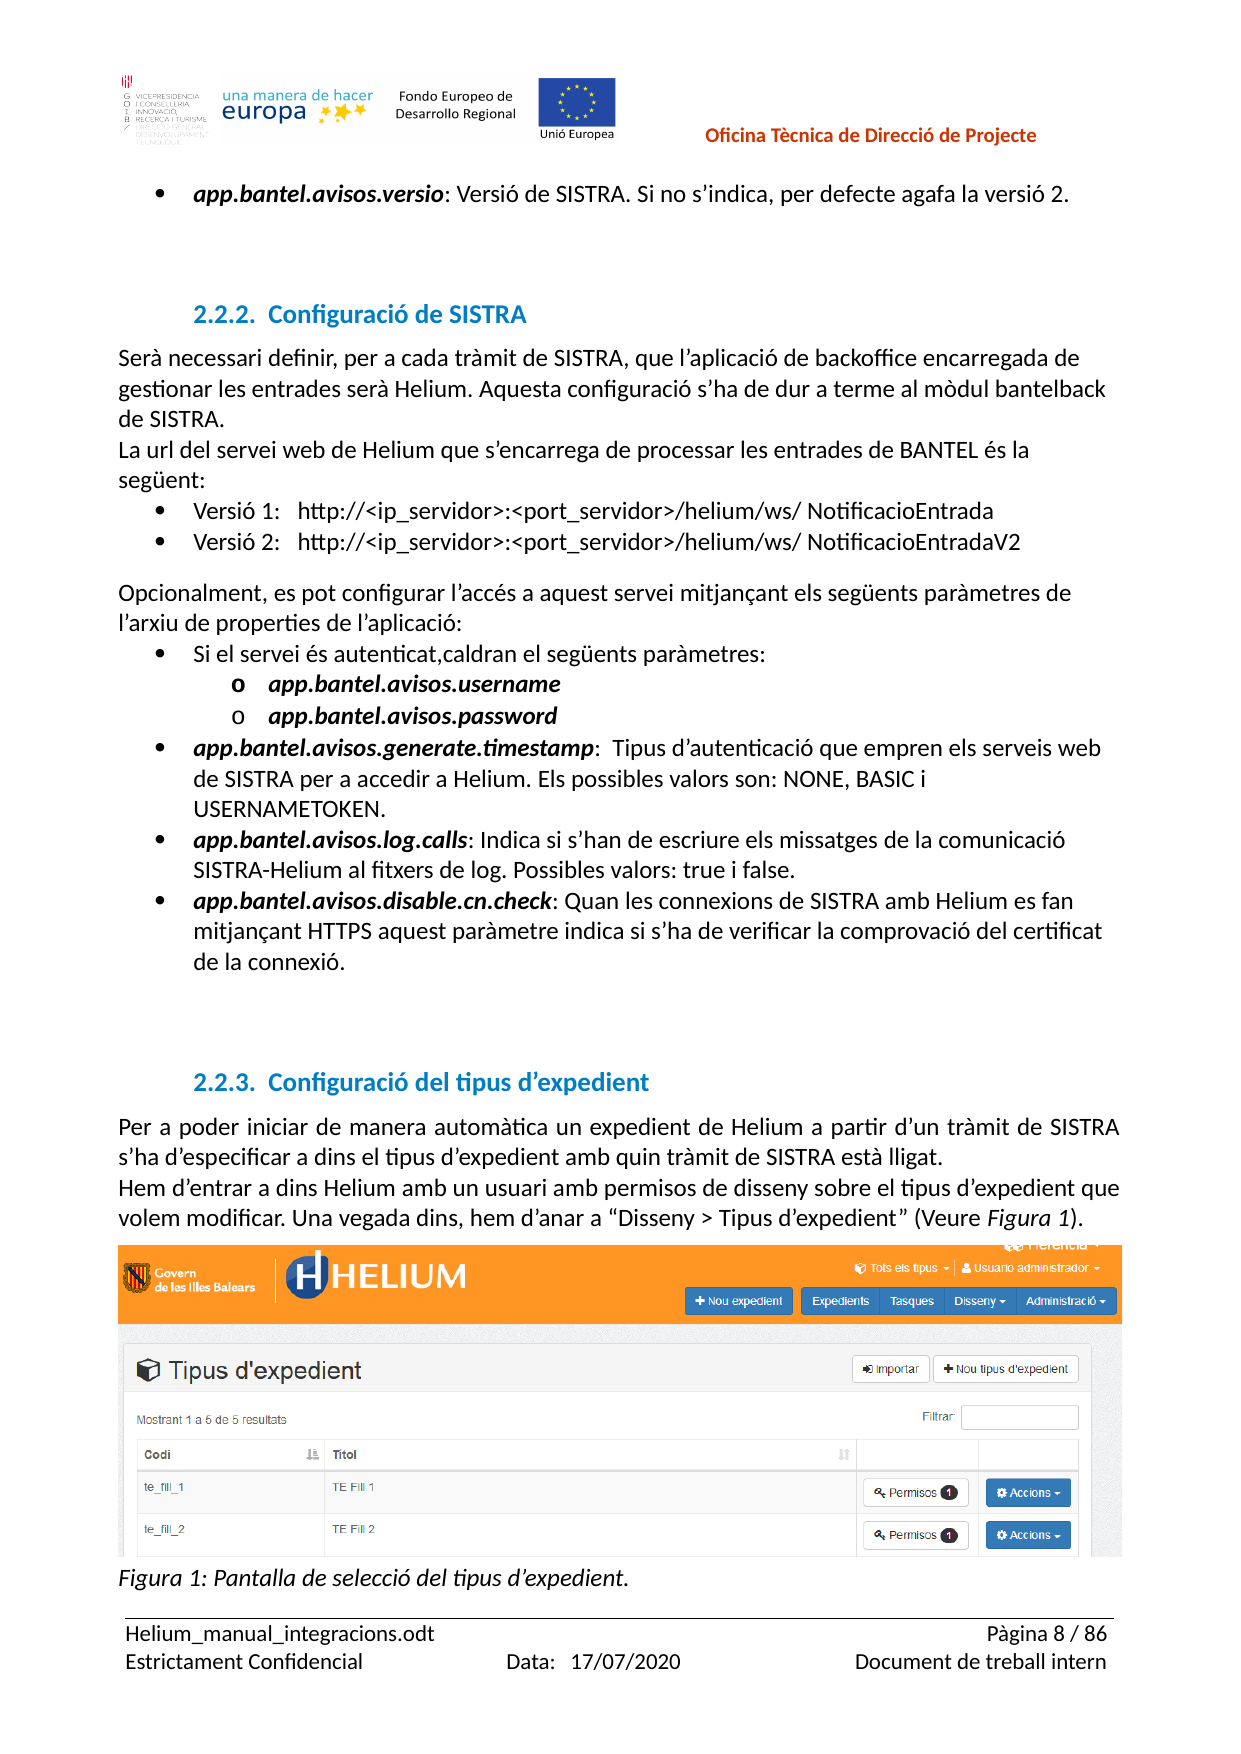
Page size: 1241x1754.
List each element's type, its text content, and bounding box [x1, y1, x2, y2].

list app.bantel.avisos.log.calls: Indica si s’han de escriure els missatges de la comunicació SISTRA-Helium al fitxers de log. Possibles valors: true i false. [156, 824, 1122, 885]
list app.bantel.avisos.password [231, 700, 1122, 732]
list app.bantel.avisos.username [231, 669, 1122, 700]
picture [118, 1245, 1123, 1557]
list Si el servei és autenticat,caldran el següents paràmetres: [156, 638, 1122, 669]
list Versió 1: http://<ip_servidor>:<port_servidor>/helium/ws/ NotificacioEntrada [156, 495, 1122, 526]
text Opcionalment, es pot configurar l’accés a aquest servei mitjançant els següents paràmetres de l’arxiu de properties de l’aplicació: [118, 577, 1122, 638]
text Hem d’entrar a dins Helium amb un usuari amb permisos de disseny sobre el tipus d’expedient que volem modificar. Una vegada dins, hem d’anar a “Disseny > Tipus d’expedient” (Veure Figura 1). [118, 1172, 1122, 1233]
text Serà necessari definir, per a cada tràmit de SISTRA, que l’aplicació de backoffice encarregada de gestionar les entrades serà Helium. Aquesta configuració s’ha de dur a terme al mòdul bantelback de SISTRA. [118, 343, 1122, 434]
subtitle Configuració del tipus d’expedient [193, 1065, 1122, 1098]
list app.bantel.avisos.disable.cn.check: Quan les connexions de SISTRA amb Helium es fan mitjançant HTTPS aquest paràmetre indica si s’ha de verificar la comprovació del certificat de la connexió. [156, 885, 1122, 976]
text La url del servei web de Helium que s’encarrega de processar les entrades de BANTEL és la següent: [118, 434, 1122, 495]
text Per a poder iniciar de manera automàtica un expedient de Helium a partir d’un tràmit de SISTRA s’ha d’especificar a dins el tipus d’expedient amb quin tràmit de SISTRA està lligat. [118, 1111, 1122, 1172]
text Figura 1: Pantalla de selecció del tipus d’expedient. [118, 1557, 1122, 1593]
subtitle Configuració de SISTRA [193, 297, 1122, 330]
list app.bantel.avisos.generate.timestamp: Tipus d’autenticació que empren els serveis web de SISTRA per a accedir a Helium. Els possibles valors son: NONE, BASIC i USERNAMETOKEN. [156, 732, 1122, 824]
list Versió 2: http://<ip_servidor>:<port_servidor>/helium/ws/ NotificacioEntradaV2 [156, 526, 1122, 556]
list app.bantel.avisos.versio: Versió de SISTRA. Si no s’indica, per defecte agafa la versió 2. [156, 178, 1122, 208]
picture [118, 73, 213, 147]
picture [219, 73, 621, 147]
